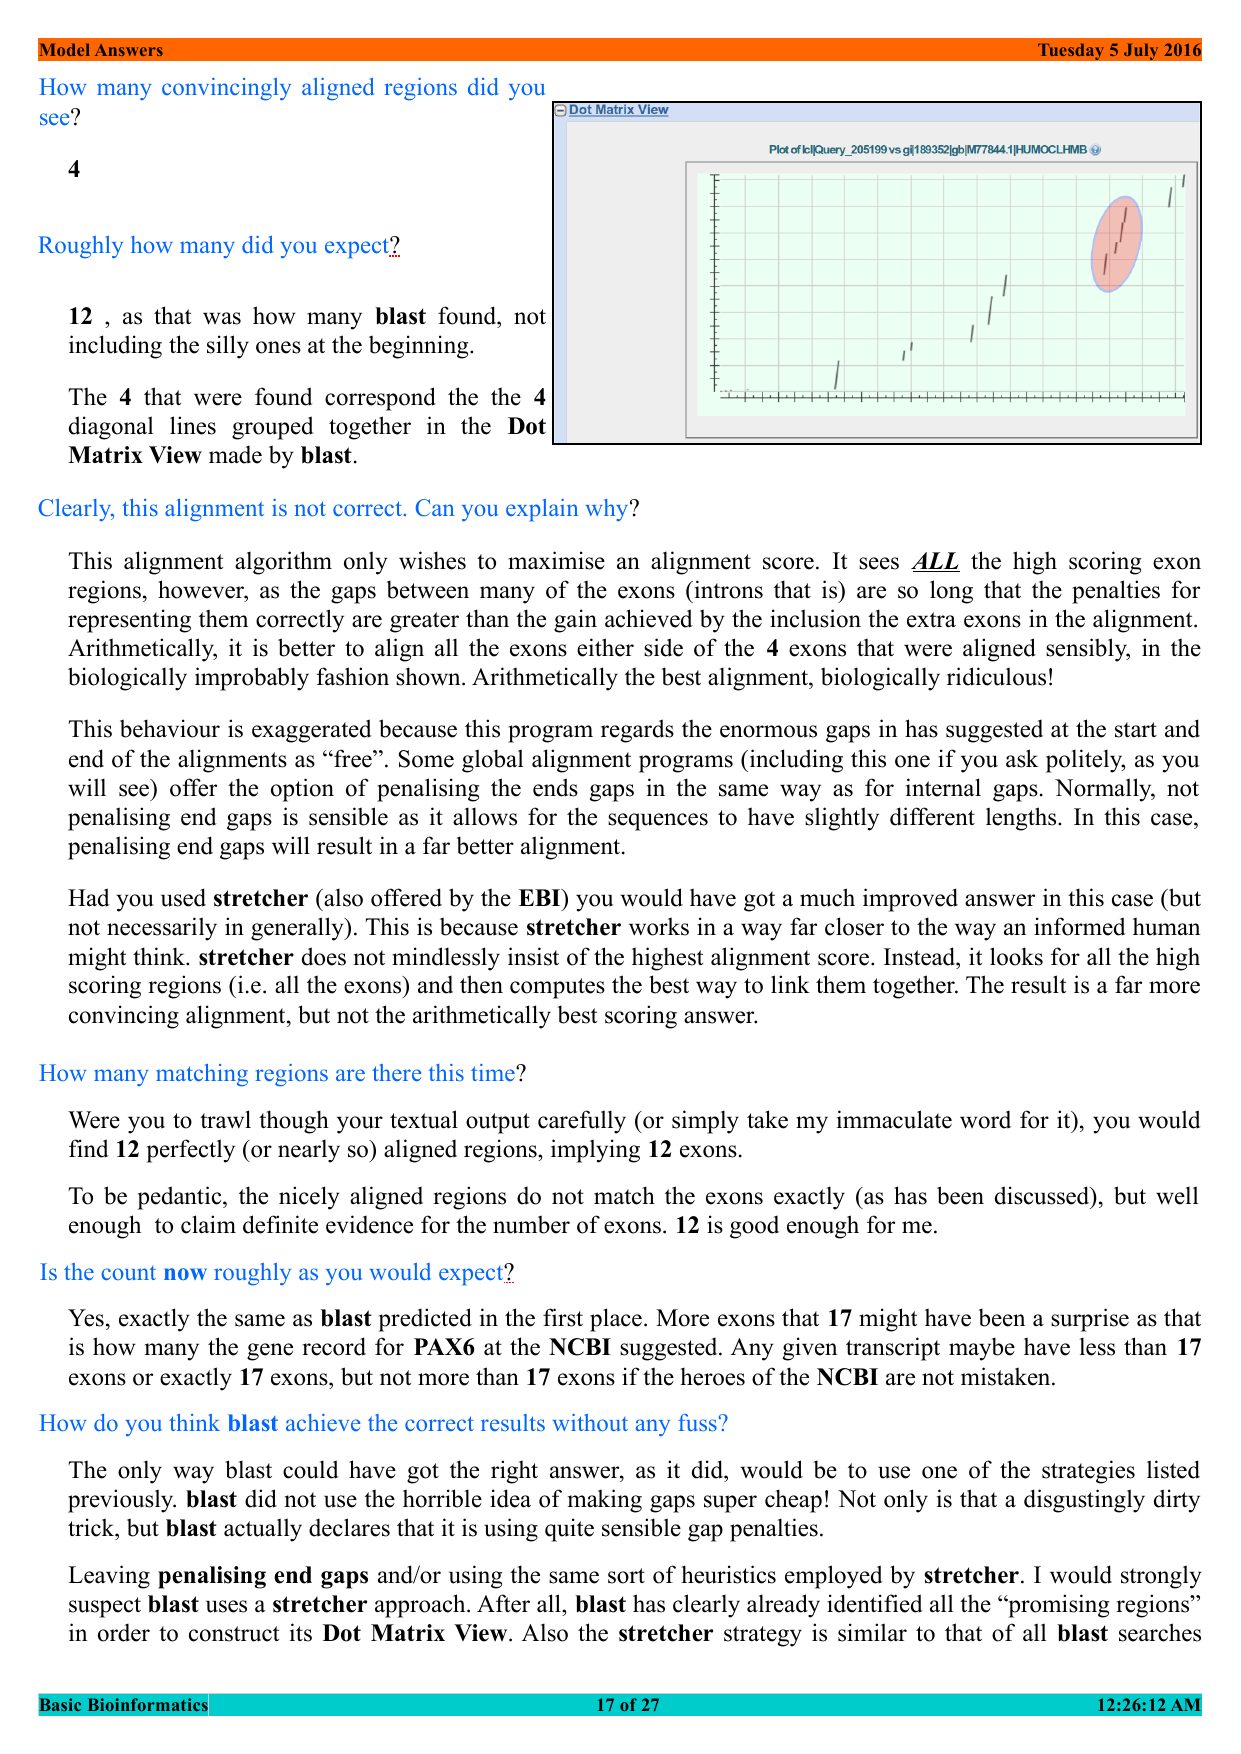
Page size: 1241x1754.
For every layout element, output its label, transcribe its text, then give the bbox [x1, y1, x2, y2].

text How do you think blast achieve the correct results without any fuss? [38, 1408, 1202, 1437]
text The 4 that were found correspond the the 4 diagonal lines grouped together in the Dot Matrix View made by blast. [68, 382, 1202, 469]
text This behaviour is exaggerated because this program regards the enormous gaps in has suggested at the start and end of the alignments as “free”. Some global alignment programs (including this one if you ask politely, as you will see) offer the option of penalising the ends gaps in the same way as for internal gaps. Normally, not penalising end gaps is sensible as it allows for the sequences to have slightly different lengths. In this case, penalising end gaps will result in a far better alignment. [68, 714, 1202, 860]
text This alignment algorithm only wishes to maximise an alignment score. It sees ALL the high scoring exon regions, however, as the gaps between many of the exons (introns that is) are so long that the penalties for representing them correctly are greater than the gain achieved by the inclusion the extra exons in the alignment. Arithmetically, it is better to align all the exons either side of the 4 exons that were aligned sensibly, in the biologically improbably fashion shown. Arithmetically the best alignment, biologically ridiculous! [68, 546, 1202, 691]
text How many matching regions are there this time? [38, 1058, 1202, 1087]
text To be pedantic, the nicely aligned regions do not match the exons exactly (as has been discussed), but well enough to claim definite evidence for the number of exons. 12 is good enough for me. [68, 1181, 1202, 1239]
picture [554, 103, 1200, 443]
text Yes, exactly the same as blast predicted in the first place. More exons that 17 might have been a surprise as that is how many the gene record for PAX6 at the NCBI suggested. Any given transcript maybe have less than 17 exons or exactly 17 exons, but not more than 17 exons if the heroes of the NCBI are not mistaken. [68, 1303, 1202, 1390]
text 12 , as that was how many blast found, not including the silly ones at the beginning. [68, 301, 552, 359]
text Roughly how many did you expect? [38, 230, 552, 259]
text Clearly, this alignment is not correct. Can you explain why? [38, 493, 1202, 522]
text Leaving penalising end gaps and/or using the same sort of heuristics employed by stretcher. I would strongly suspect blast uses a stretcher approach. After all, blast has clearly already identified all the “promising regions” in order to construct its Dot Matrix View. Also the stretcher strategy is similar to that of all blast searches [68, 1560, 1202, 1647]
text Were you to trawl though your textual output carefully (or simply take my immaculate word for it), you would find 12 perfectly (or nearly so) aligned regions, implying 12 exons. [68, 1105, 1202, 1163]
text 4 [68, 154, 552, 183]
text Is the count now roughly as you would expect? [39, 1256, 1202, 1286]
text Had you used stretcher (also offered by the EBI) you would have got a much improved answer in this case (but not necessarily in generally). This is because stretcher works in a way far closer to the way an informed human might think. stretcher does not mindlessly insist of the highest alignment score. Instead, it looks for all the high scoring regions (i.e. all the exons) and then computes the best way to link them together. The result is a far more convincing alignment, but not the arithmetically best scoring answer. [68, 883, 1202, 1028]
text How many convincingly aligned regions did you see? [38, 72, 1202, 130]
text The only way blast could have got the right answer, as it did, would be to use one of the strategies listed previously. blast did not use the horrible idea of making gaps super cheap! Not only is that a disgustingly dirty trick, but blast actually declares that it is using quite sensible gap penalties. [68, 1455, 1202, 1542]
